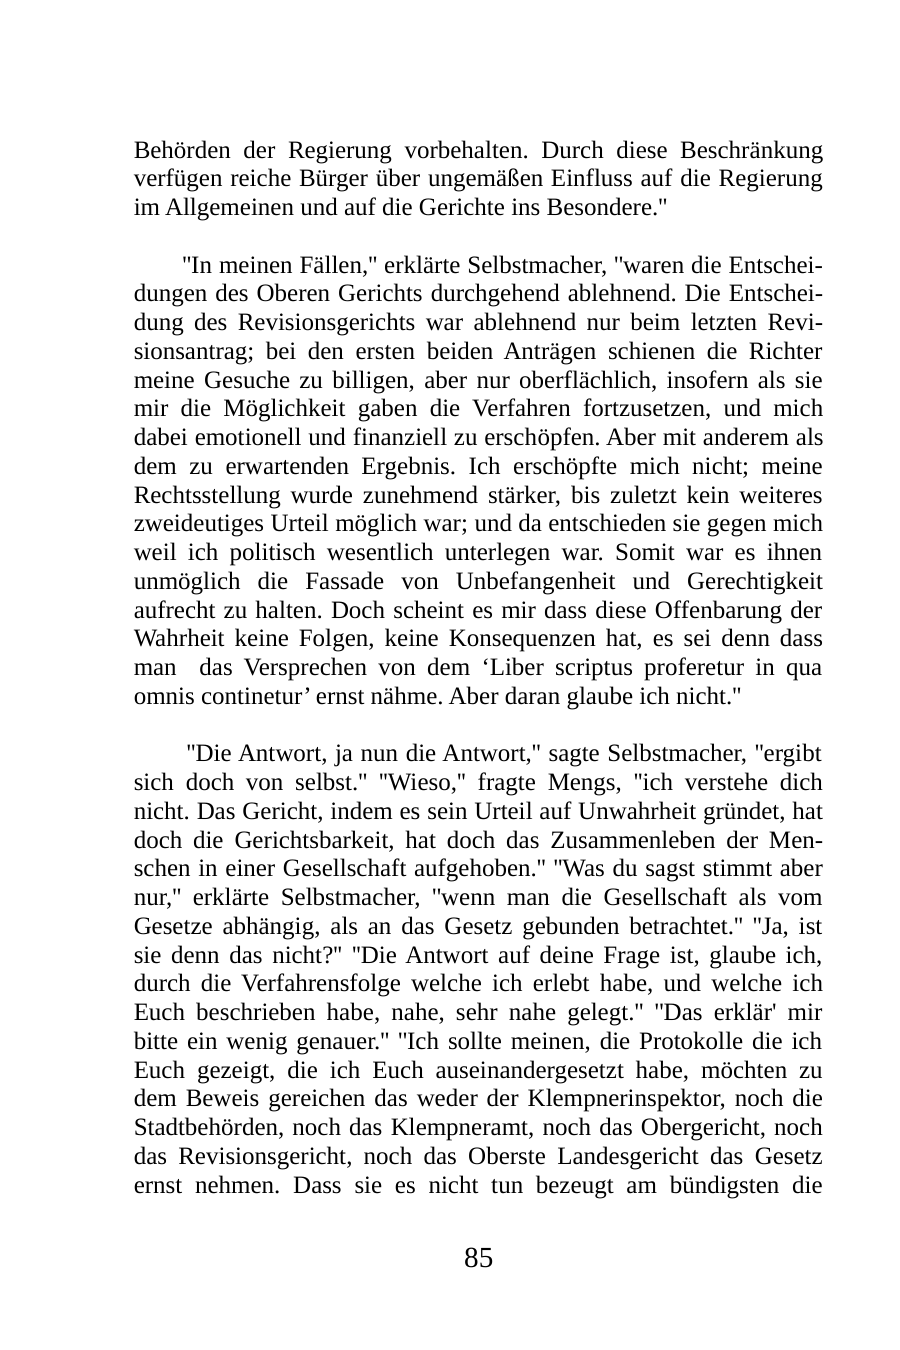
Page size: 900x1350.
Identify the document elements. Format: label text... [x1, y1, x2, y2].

text Behörden der Regierung vorbehalten. Durch diese Beschränkung verfügen reiche Bürger über ungemäßen Einfluss auf die Regierung im Allgemeinen und auf die Gerichte ins Besondere.'' [133, 135, 823, 221]
text ''Die Antwort, ja nun die Antwort,'' sagte Selbstmacher, ''ergibt sich doch von selbst.'' ''Wieso,'' fragte Mengs, ''ich verstehe dich nicht. Das Gericht, indem es sein Urteil auf Unwahrheit gründet, hat doch die Gerichtsbarkeit, hat doch das Zusammenleben der Men-schen in einer Gesellschaft aufgehoben.'' ''Was du sagst stimmt aber nur,'' erklärte Selbstmacher, ''wenn man die Gesellschaft als vom Gesetze abhängig, als an das Gesetz gebunden betrachtet.'' ''Ja, ist sie denn das nicht?'' ''Die Antwort auf deine Frage ist, glaube ich, durch die Verfahrensfolge welche ich erlebt habe, und welche ich Euch beschrieben habe, nahe, sehr nahe gelegt.'' ''Das erklär' mir bitte ein wenig genauer.'' ''Ich sollte meinen, die Protokolle die ich Euch gezeigt, die ich Euch auseinandergesetzt habe, möchten zu dem Beweis gereichen das weder der Klempnerinspektor, noch die Stadtbehörden, noch das Klempneramt, noch das Obergericht, noch das Revisionsgericht, noch das Oberste Landesgericht das Gesetz ernst nehmen. Dass sie es nicht tun bezeugt am bündigsten die [133, 738, 823, 1198]
text ''In meinen Fällen,'' erklärte Selbstmacher, ''waren die Entschei-dungen des Oberen Gerichts durchgehend ablehnend. Die Entschei-dung des Revisionsgerichts war ablehnend nur beim letzten Revi-sionsantrag; bei den ersten beiden Anträgen schienen die Richter meine Gesuche zu billigen, aber nur oberflächlich, insofern als sie mir die Möglichkeit gaben die Verfahren fortzusetzen, und mich dabei emotionell und finanziell zu erschöpfen. Aber mit anderem als dem zu erwartenden Ergebnis. Ich erschöpfte mich nicht; meine Rechtsstellung wurde zunehmend stärker, bis zuletzt kein weiteres zweideutiges Urteil möglich war; und da entschieden sie gegen mich weil ich politisch wesentlich unterlegen war. Somit war es ihnen unmöglich die Fassade von Unbefangenheit und Gerechtigkeit aufrecht zu halten. Doch scheint es mir dass diese Offenbarung der Wahrheit keine Folgen, keine Konsequenzen hat, es sei denn dass man das Versprechen von dem ‘Liber scriptus proferetur in qua omnis continetur’ ernst nähme. Aber daran glaube ich nicht.'' [133, 250, 823, 710]
